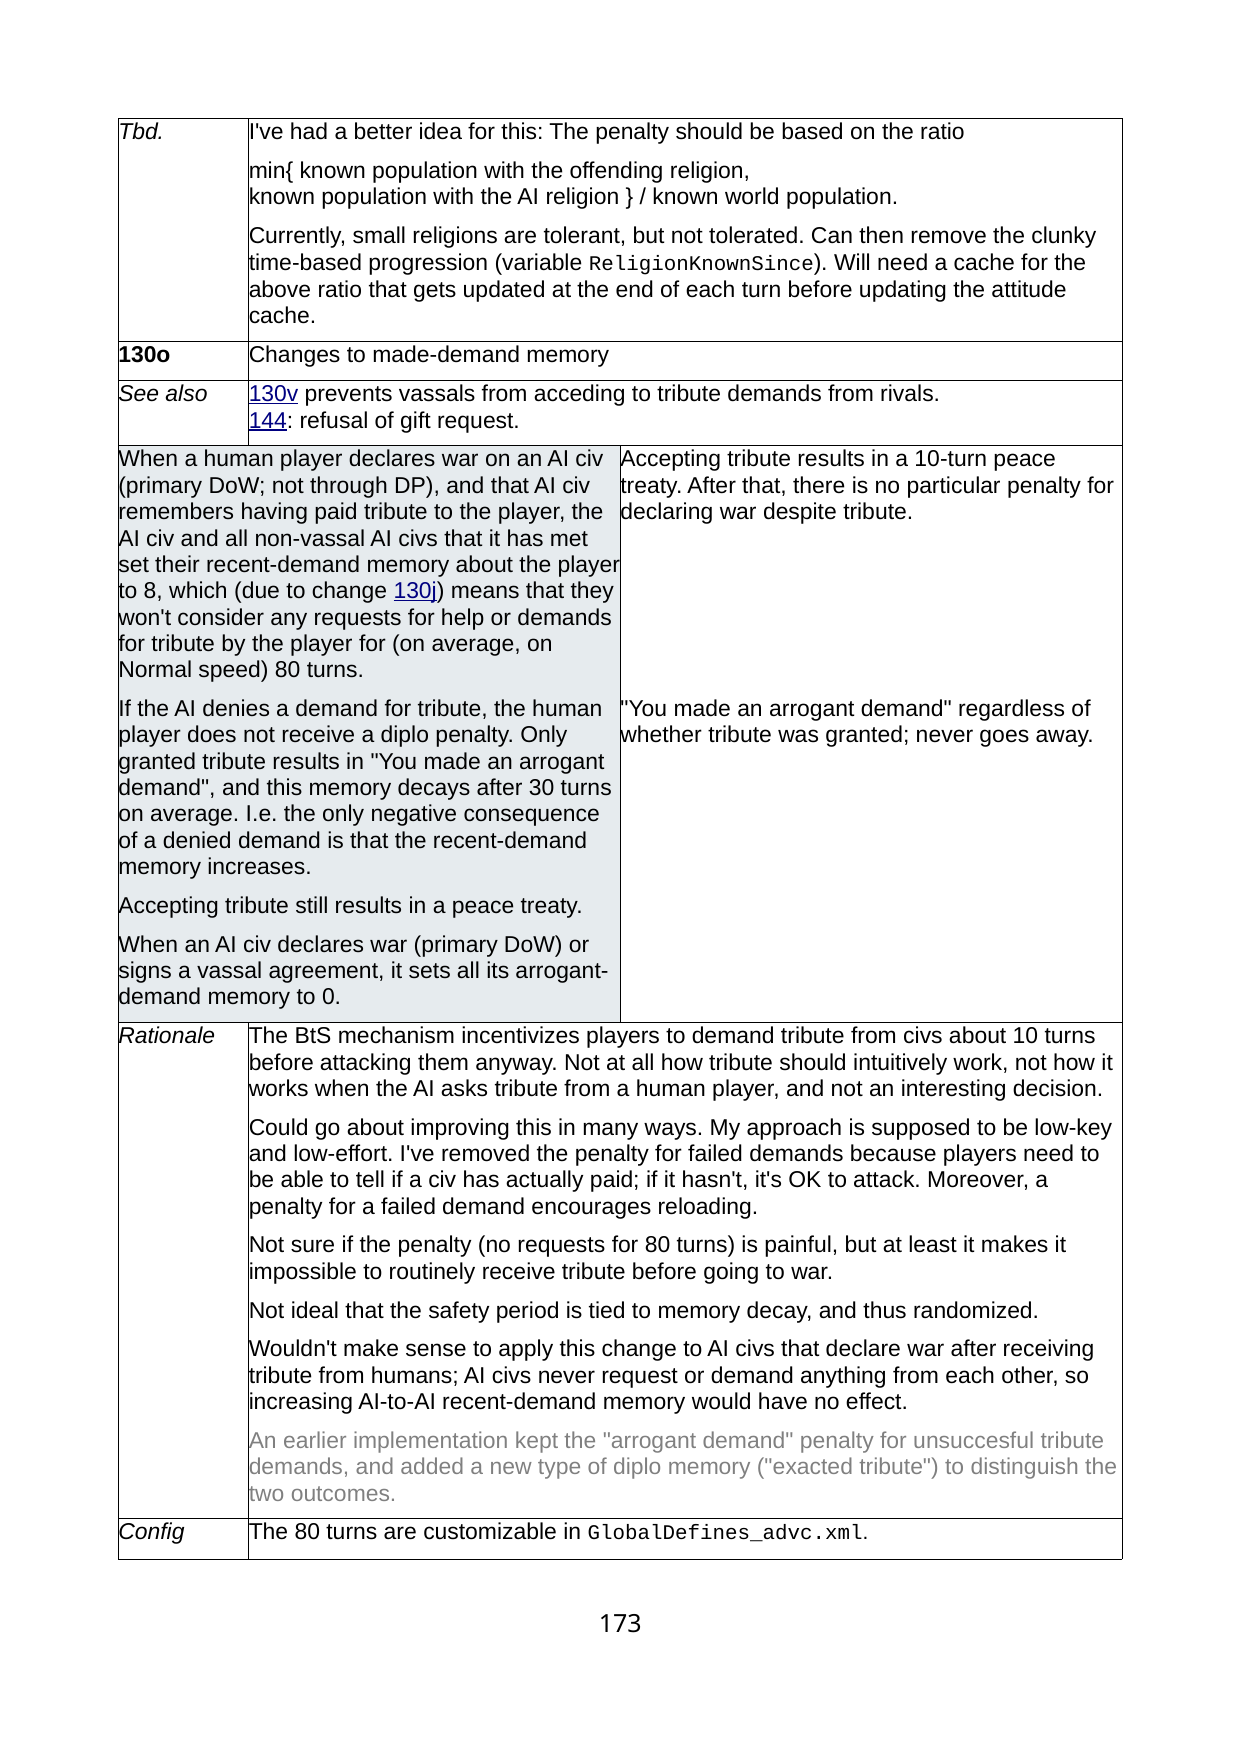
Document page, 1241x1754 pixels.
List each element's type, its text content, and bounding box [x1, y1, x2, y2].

table_cell 130o [119, 342, 248, 380]
table_cell The 80 turns are customizable in GlobalDefines_advc.xml. [249, 1519, 1122, 1558]
table_cell 130v prevents vassals from acceding to tribute demands from rivals. 144: refusal of gift request. [249, 381, 1122, 445]
table_cell Config [119, 1519, 248, 1558]
table_cell See also [119, 381, 248, 445]
table_cell Accepting tribute results in a 10-turn peace treaty. After that, there is no particular penalty for declaring war despite tribute. "You made an arrogant demand" regardless of whether tribute was granted; never goes away. [621, 446, 1122, 1022]
table_cell Changes to made-demand memory [249, 342, 1122, 380]
table_cell The BtS mechanism incentivizes players to demand tribute from civs about 10 turns before attacking them anyway. Not at all how tribute should intuitively work, not how it works when the AI asks tribute from a human player, and not an interesting decision. Could go about improving this in many ways. My approach is supposed to be low-key and low-effort. I've removed the penalty for failed demands because players need to be able to tell if a civ has actually paid; if it hasn't, it's OK to attack. Moreover, a penalty for a failed demand encourages reloading. Not sure if the penalty (no requests for 80 turns) is painful, but at least it makes it impossible to routinely receive tribute before going to war. Not ideal that the safety period is tied to memory decay, and thus randomized. Wouldn't make sense to apply this change to AI civs that declare war after receiving tribute from humans; AI civs never request or demand anything from each other, so increasing AI-to-AI recent-demand memory would have no effect. An earlier implementation kept the "arrogant demand" penalty for unsuccesful tribute demands, and added a new type of diplo memory ("exacted tribute") to distinguish the two outcomes. [249, 1023, 1122, 1518]
table_cell Tbd. [119, 119, 248, 341]
table_cell Rationale [119, 1023, 248, 1518]
table_cell I've had a better idea for this: The penalty should be based on the ratio min{ known population with the offending religion, known population with the AI religion } / known world population. Currently, small religions are tolerant, but not tolerated. Can then remove the clunky time-based progression (variable ReligionKnownSince). Will need a cache for the above ratio that gets updated at the end of each turn before updating the attitude cache. [249, 119, 1122, 341]
table_cell When a human player declares war on an AI civ (primary DoW; not through DP), and that AI civ remembers having paid tribute to the player, the AI civ and all non-vassal AI civs that it has met set their recent-demand memory about the player to 8, which (due to change 130j) means that they won't consider any requests for help or demands for tribute by the player for (on average, on Normal speed) 80 turns. If the AI denies a demand for tribute, the human player does not receive a diplo penalty. Only granted tribute results in "You made an arrogant demand", and this memory decays after 30 turns on average. I.e. the only negative consequence of a denied demand is that the recent-demand memory increases. Accepting tribute still results in a peace treaty. When an AI civ declares war (primary DoW) or signs a vassal agreement, it sets all its arrogant-demand memory to 0. [119, 446, 620, 1022]
